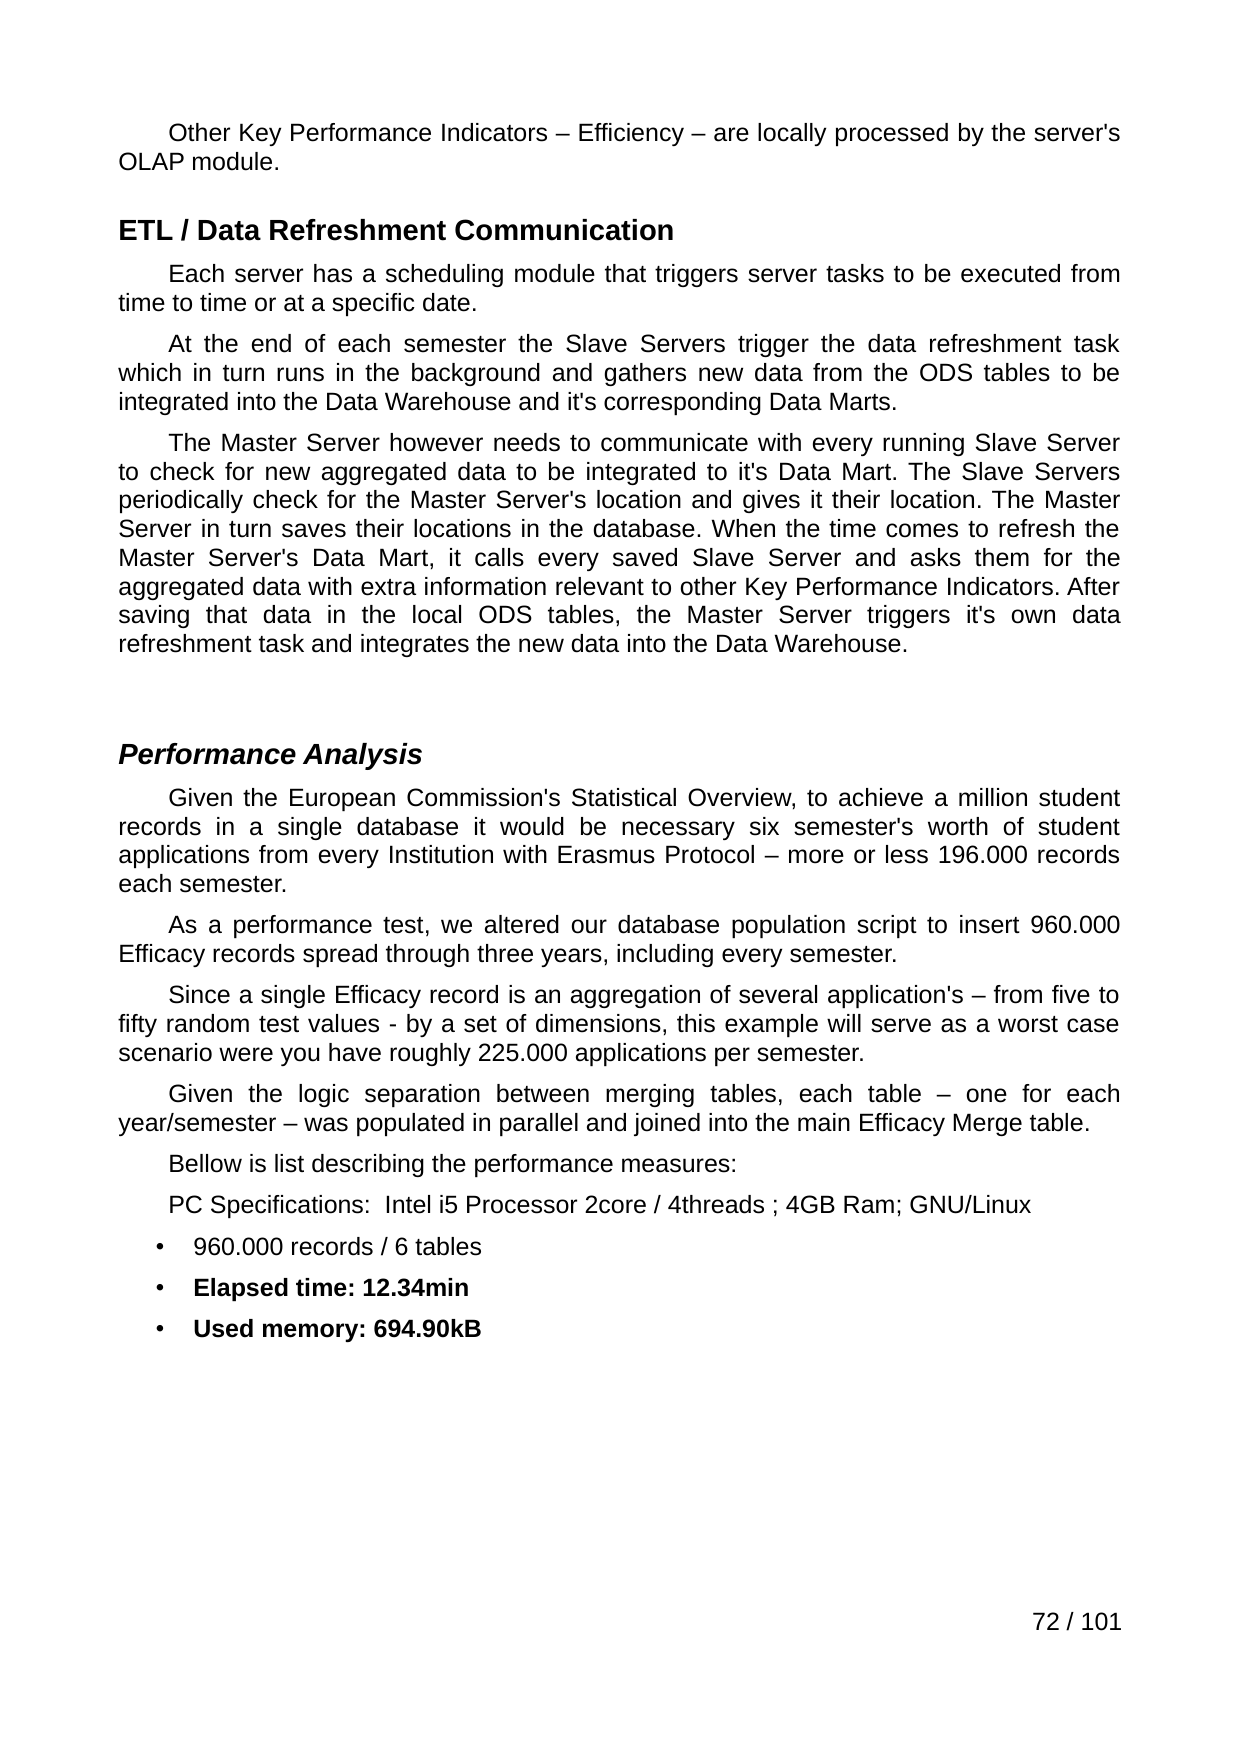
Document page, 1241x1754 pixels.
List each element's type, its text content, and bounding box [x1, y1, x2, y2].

text Since a single Efficacy record is an aggregation of several application's – from five to fifty random test values - by a set of dimensions, this example will serve as a worst case scenario were you have roughly 225.000 applications per semester. [118, 980, 1122, 1066]
text Each server has a scheduling module that triggers server tasks to be executed from time to time or at a specific date. [118, 259, 1122, 317]
text PC Specifications: Intel i5 Processor 2core / 4threads ; 4GB Ram; GNU/Linux [118, 1190, 1122, 1219]
text As a performance test, we altered our database population script to insert 960.000 Efficacy records spread through three years, including every semester. [118, 910, 1122, 968]
text Given the logic separation between merging tables, each table – one for each year/semester – was populated in parallel and joined into the main Efficacy Merge table. [118, 1079, 1122, 1136]
text Given the European Commission's Statistical Overview, to achieve a million student records in a single database it would be necessary six semester's worth of student applications from every Institution with Erasmus Protocol – more or less 196.000 records each semester. [118, 783, 1122, 898]
text Bellow is list describing the performance measures: [118, 1149, 1122, 1178]
text The Master Server however needs to communicate with every running Slave Server to check for new aggregated data to be integrated to it's Data Mart. The Slave Servers periodically check for the Master Server's location and gives it their location. The Master Server in turn saves their locations in the database. When the time comes to refresh the Master Server's Data Mart, it calls every saved Slave Server and asks them for the aggregated data with extra information relevant to other Key Performance Indicators. After saving that data in the local ODS tables, the Master Server triggers it's own data refreshment task and integrates the new data into the Data Warehouse. [118, 428, 1122, 658]
text Other Key Performance Indicators – Efficiency – are locally processed by the server's OLAP module. [118, 118, 1122, 176]
list Used memory: 694.90kB [156, 1314, 1122, 1343]
list Elapsed time: 12.34min [156, 1273, 1122, 1302]
subtitle Performance Analysis [118, 737, 1122, 770]
text At the end of each semester the Slave Servers trigger the data refreshment task which in turn runs in the background and gathers new data from the ODS tables to be integrated into the Data Warehouse and it's corresponding Data Marts. [118, 329, 1122, 415]
list 960.000 records / 6 tables [156, 1231, 1122, 1260]
subtitle ETL / Data Refreshment Communication [118, 213, 1122, 247]
